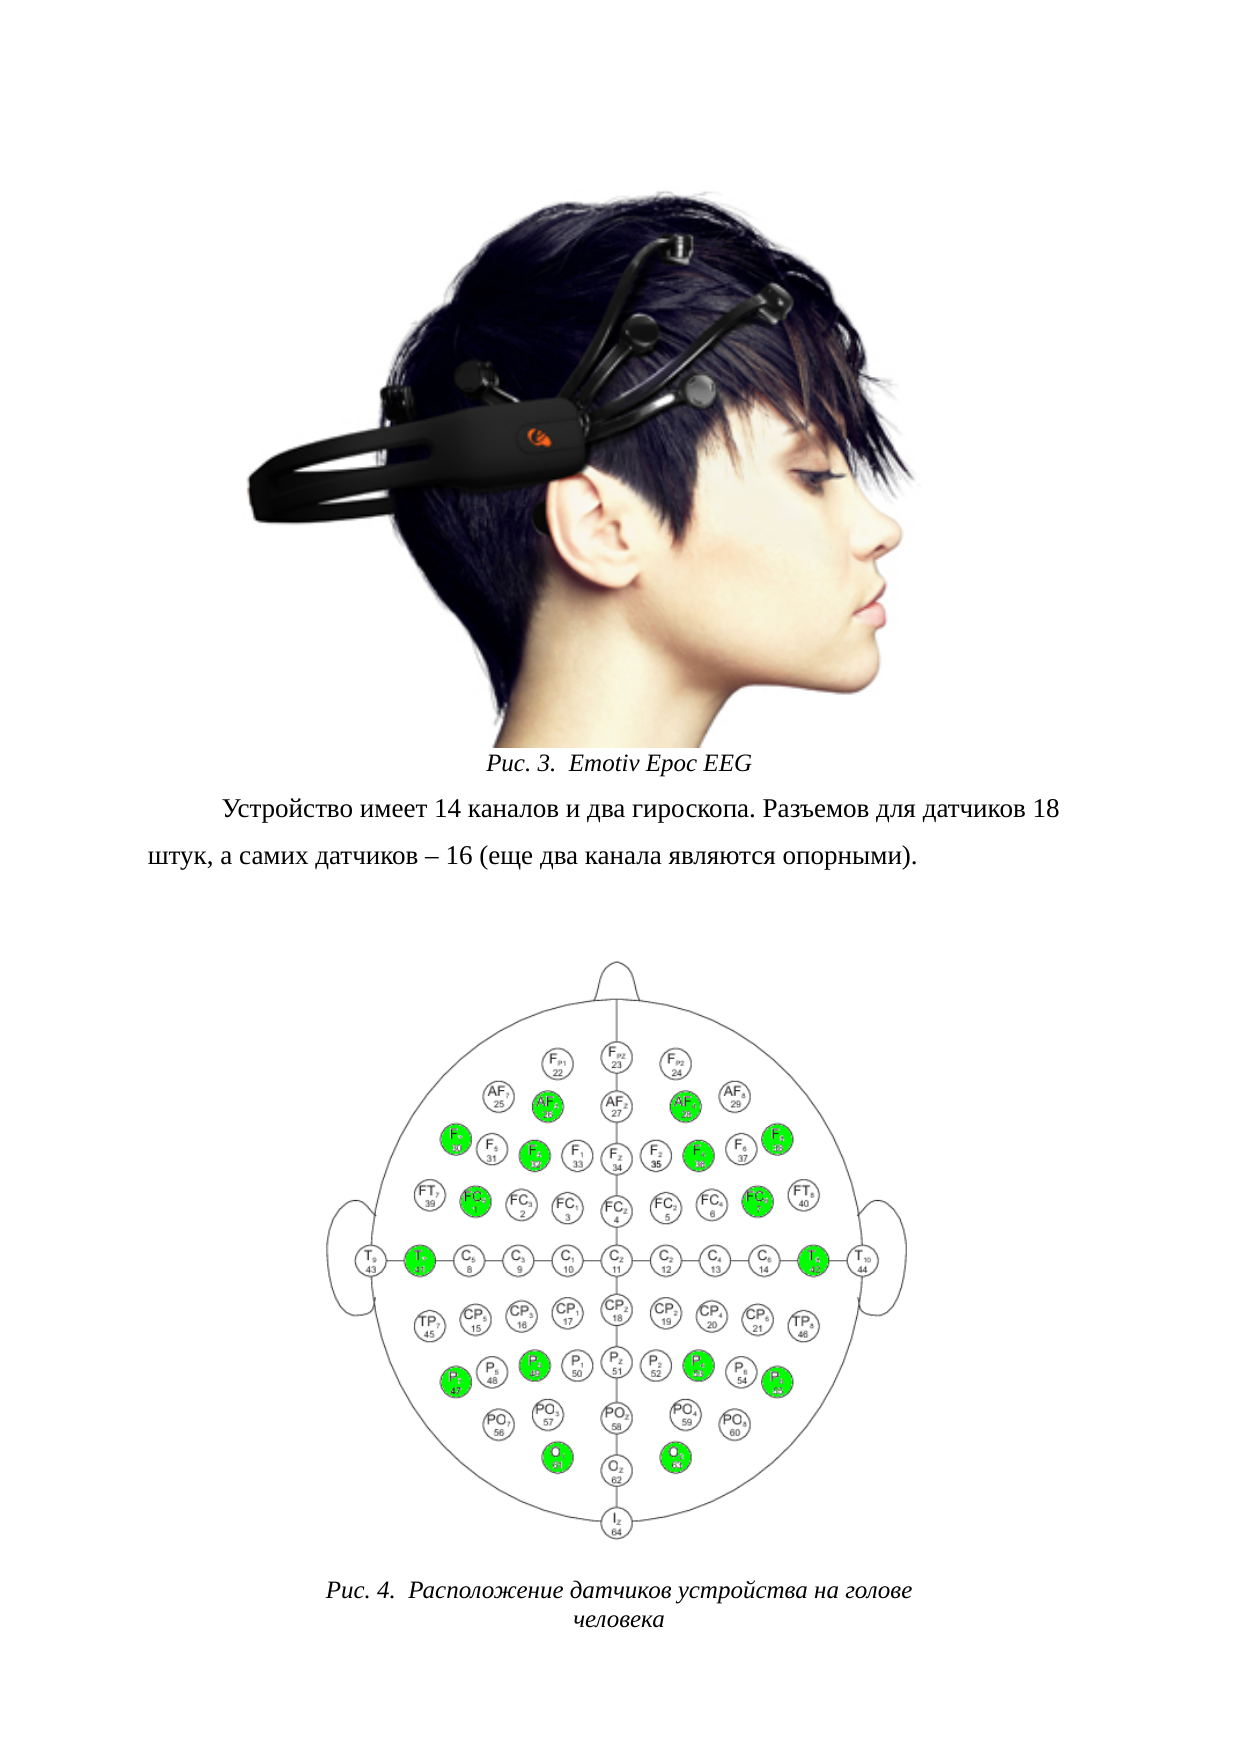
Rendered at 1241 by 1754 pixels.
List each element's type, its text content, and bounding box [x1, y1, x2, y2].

text Рис. 4. Расположение датчиков устройства на голове человека [287, 1576, 953, 1633]
picture [211, 188, 1029, 748]
text Устройство имеет 14 каналов и два гироскопа. Разъемов для датчиков 18 штук, а самих датчиков – 16 (еще два канала являются опорными). [148, 176, 1122, 870]
picture [266, 912, 974, 1576]
text Рис. 3. Emotiv Epoc EEG [212, 748, 1028, 777]
